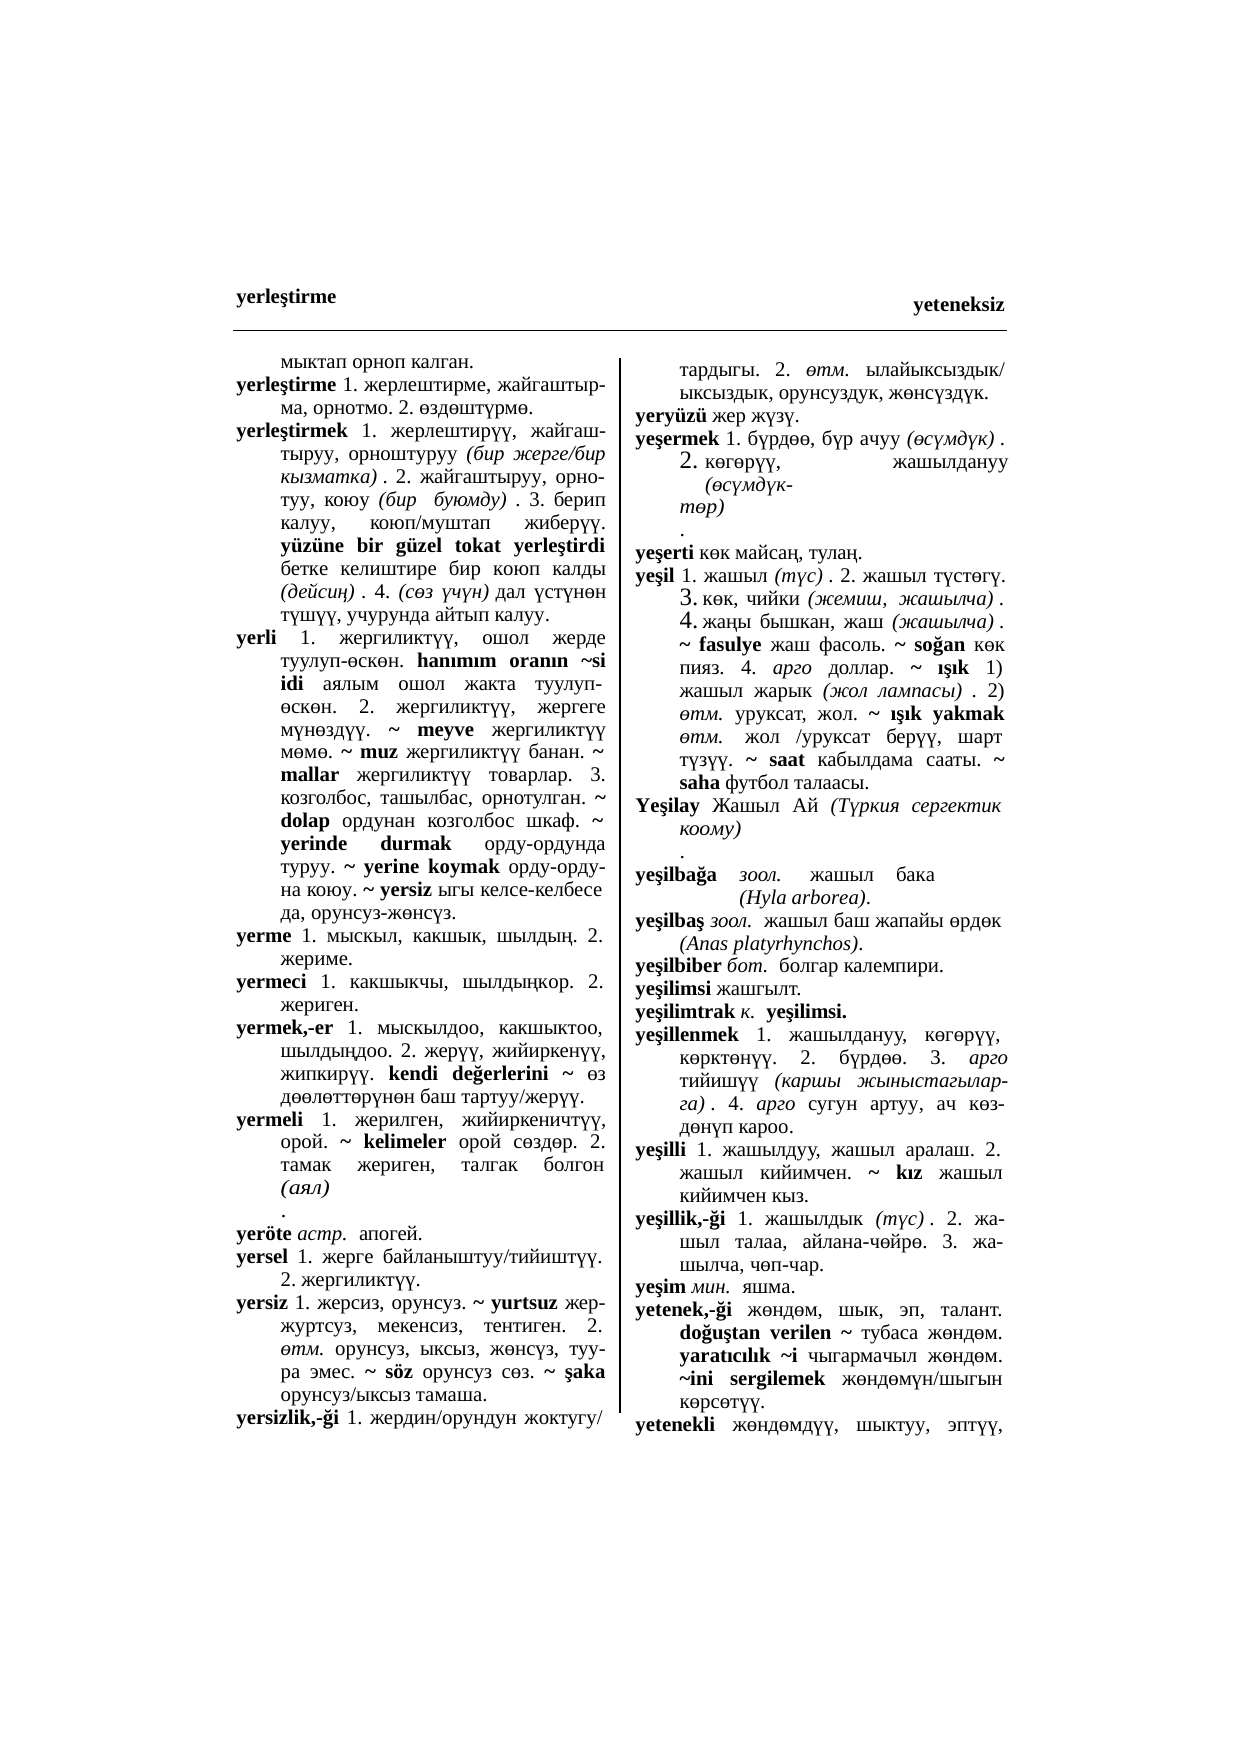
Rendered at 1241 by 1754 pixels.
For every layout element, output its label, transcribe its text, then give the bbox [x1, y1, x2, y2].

text шылча, чөп-чар. [679, 1253, 825, 1276]
text да, орунсуз-жөнсүз. [280, 901, 457, 924]
text тардыгы. 2. өтм. ылайыксыздык/ ыксыздык, орунсуздук, жөнсүздүк. [679, 358, 1005, 404]
text yersiz 1. жерсиз, орунсуз. ~ yurtsuz жер- журтсуз, мекенсиз, тентиген. 2. [236, 1291, 606, 1337]
text (Anas platyrhynchos). [679, 932, 864, 954]
text yetenek,-ği жөндөм, шык, эп, талант. [635, 1298, 1065, 1321]
text жериген. [280, 993, 360, 1016]
text yeteneksiz [913, 292, 1065, 316]
text жашыл жарык (жол лампасы) . 2) өтм. уруксат, жол. ~ ışık yakmak өтм. жол /уруксат берүү, шарт [679, 679, 1005, 748]
text дөнүп кароо. [679, 1115, 794, 1138]
list көгөрүү, жашылдануу (өсүмдүк- [679, 450, 1008, 496]
text 2. жергиликтүү. [280, 1268, 422, 1291]
text (аял) . [280, 1176, 339, 1222]
text yetenekli жөндөмдүү, шыктуу, эптүү, [635, 1413, 1065, 1436]
list көк, чийки (жемиш, жашылча) . [679, 587, 1005, 610]
text yerme 1. мыскыл, какшык, шылдың. 2. [236, 924, 606, 947]
text yeşillenmek 1. жашылдануу, көгөрүү, [635, 1023, 1065, 1046]
text мыктап орноп калган. [280, 349, 475, 373]
text yerinde durmak орду-ордунда туруу. ~ yerine koymak орду-орду- на коюу. ~ yersiz ыгы келсе-келбесе [280, 832, 606, 901]
text көрсөтүү. [679, 1390, 766, 1413]
list жаңы бышкан, жаш (жашылча) . [679, 610, 1005, 633]
text yeşil 1. жашыл (түс) . 2. жашыл түстөгү. [635, 564, 1065, 587]
text yeryüzü жер жүзү. [635, 404, 1065, 427]
text yerleştirmek 1. жерлештирүү, жайгаш- тыруу, орноштуруу (бир жерге/бир кызматка) . 2. жайгаштыруу, орно- [236, 419, 606, 488]
text mallar жергиликтүү товарлар. 3. козголбос, ташылбас, орнотулган. ~ dolap ордунан козголбос шкаф. ~ [280, 763, 606, 832]
text туу, коюу (бир буюмду) . 3. берип калуу, коюп/муштап жиберүү. yüzüne bir güzel tokat yerleştirdi [280, 488, 606, 557]
text кийимчен кыз. [679, 1184, 810, 1207]
text коому) . [679, 817, 751, 863]
text yermeci 1. какшыкчы, шылдыңкор. 2. [236, 970, 606, 993]
text Yeşilay Жашыл Ай (Түркия сергектик [635, 794, 1065, 817]
text yeşilimtrak к. yeşilimsi. [635, 1000, 1065, 1023]
text yersizlik,-ği 1. жердин/орундун жоктугу/ [236, 1406, 606, 1429]
text yerleştirme 1. жерлештирме, жайгаштыр- ма, орнотмо. 2. өздөштүрмө. [236, 373, 606, 419]
text ~ fasulye жаш фасоль. ~ soğan көк пияз. 4. арго доллар. ~ ışık 1) [679, 633, 1005, 679]
text yeşermek 1. бүрдөө, бүр ачуу (өсүмдүк) . [635, 427, 1065, 450]
text yeşilbağa зоол. жашыл бака (Hyla arborea). [635, 863, 1004, 909]
text yermek,-er 1. мыскылдоо, какшыктоо, [236, 1016, 606, 1039]
text жериме. [280, 947, 354, 970]
text бетке келиштире бир коюп калды (дейсиң) . 4. (сөз үчүн) дал үстүнөн түшүү, учурунда айтып калуу. [280, 557, 606, 626]
text yeşilbaş зоол. жашыл баш жапайы өрдөк [635, 909, 1065, 932]
text yersel 1. жерге байланыштуу/тийиштүү. [236, 1245, 606, 1268]
text түзүү. ~ saat кабылдама сааты. ~ saha футбол талаасы. [679, 748, 1005, 794]
text төр) . [679, 496, 733, 541]
text жашыл кийимчен. ~ kız жашыл [679, 1161, 1005, 1184]
text ~ini sergilemek жөндөмүн/шыгын [679, 1367, 1004, 1390]
text yeşilli 1. жашылдуу, жашыл аралаш. 2. [635, 1138, 1065, 1161]
text көрктөнүү. 2. бүрдөө. 3. арго тийишүү (каршы жыныстагылар- га) . 4. арго сугун артуу, ач көз- [679, 1046, 1008, 1115]
text yeröte астр. апогей. [236, 1222, 606, 1245]
text yerli 1. жергиликтүү, ошол жерде туулуп-өскөн. hanımım oranın ~si idi аялым ошол жакта туулуп- [236, 626, 606, 694]
text өскөн. 2. жергиликтүү, жергеге мүнөздүү. ~ meyve жергиликтүү мөмө. ~ muz жергиликтүү банан. ~ [280, 695, 606, 763]
text yeşillik,-ği 1. жашылдык (түс) . 2. жа- шыл талаа, айлана-чөйрө. 3. жа- [635, 1207, 1040, 1253]
text doğuştan verilen ~ тубаса жөндөм. [679, 1321, 1005, 1344]
text yerleştirme [236, 284, 337, 308]
text yeşerti көк майсаң, тулаң. [635, 541, 1065, 564]
text yeşilbiber бот. болгар калемпири. [635, 954, 1065, 977]
text өтм. орунсуз, ыксыз, жөнсүз, туу- ра эмес. ~ söz орунсуз сөз. ~ şaka орунсуз/ыксыз тамаша. [280, 1337, 606, 1406]
text yeşilimsi жашгылт. [635, 977, 1065, 1000]
text шылдыңдоо. 2. жерүү, жийиркенүү, жипкирүү. kendi değerlerini ~ өз дөөлөттөрүнөн баш тартуу/жерүү. [280, 1039, 606, 1108]
text yermeli 1. жерилген, жийиркеничтүү, орой. ~ kelimeler орой сөздөр. 2. тамак жериген, талгак болгон [236, 1108, 606, 1176]
text yaratıcılık ~i чыгармачыл жөндөм. [679, 1344, 1005, 1367]
text yeşim мин. яшма. [635, 1276, 1065, 1298]
